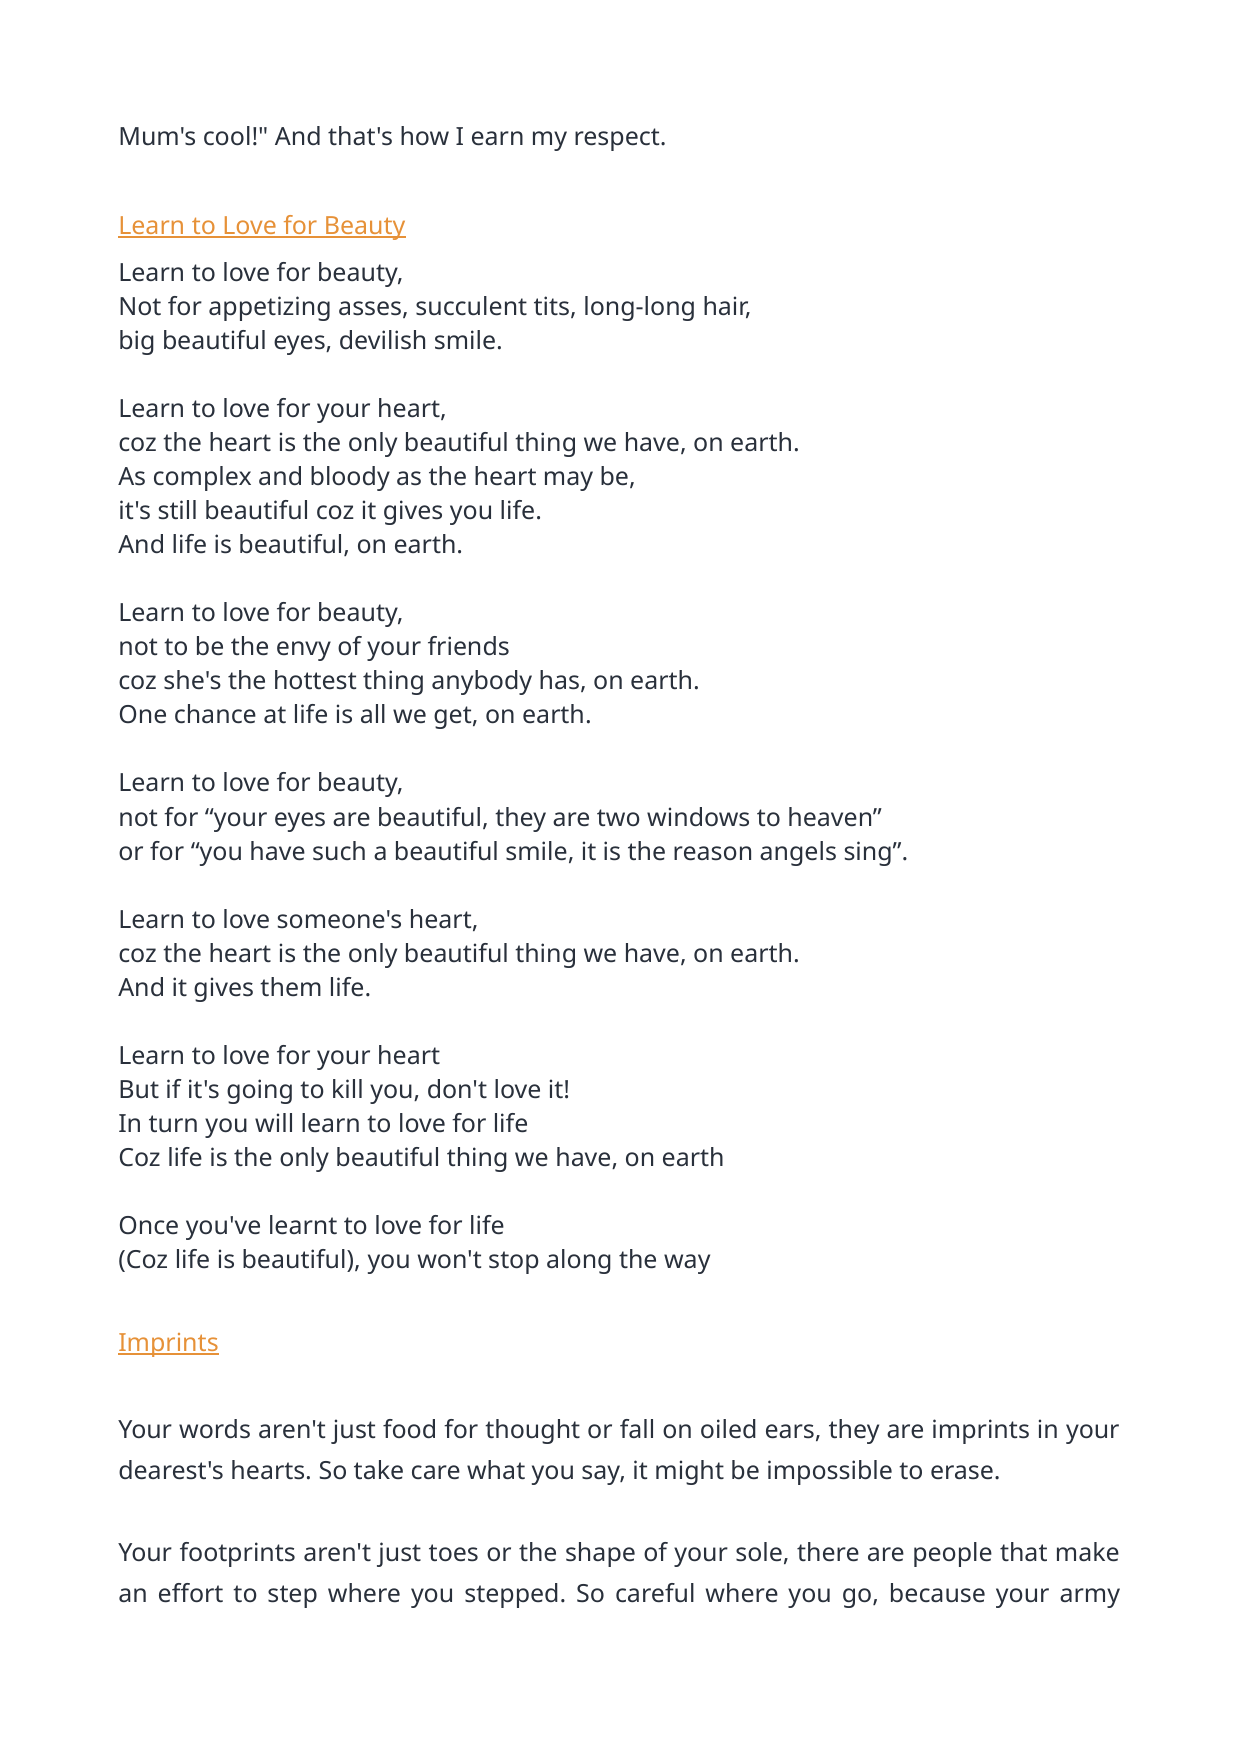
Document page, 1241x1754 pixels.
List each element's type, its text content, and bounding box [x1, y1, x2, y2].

text Learn to love for beauty, Not for appetizing asses, succulent tits, long-long hair, big beautiful eyes, devilish smile. Learn to love for your heart, coz the heart is the only beautiful thing we have, on earth. As complex and bloody as the heart may be, it's still beautiful coz it gives you life. And life is beautiful, on earth. Learn to love for beauty, not to be the envy of your friends coz she's the hottest thing anybody has, on earth. One chance at life is all we get, on earth. Learn to love for beauty, not for “your eyes are beautiful, they are two windows to heaven” or for “you have such a beautiful smile, it is the reason angels sing”. Learn to love someone's heart, coz the heart is the only beautiful thing we have, on earth. And it gives them life. Learn to love for your heart But if it's going to kill you, don't love it! In turn you will learn to love for life Coz life is the only beautiful thing we have, on earth Once you've learnt to love for life (Coz life is beautiful), you won't stop along the way [118, 254, 1122, 1276]
subtitle Imprints [118, 1325, 1122, 1359]
text Mum's cool!" And that's how I earn my respect. [118, 118, 1122, 152]
subtitle Learn to Love for Beauty [118, 208, 1122, 242]
text Your words aren't just food for thought or fall on oiled ears, they are imprints in your dearest's hearts. So take care what you say, it might be impossible to erase. [118, 1412, 1122, 1487]
text Your footprints aren't just toes or the shape of your sole, there are people that make an effort to step where you stepped. So careful where you go, because your army [118, 1534, 1122, 1609]
